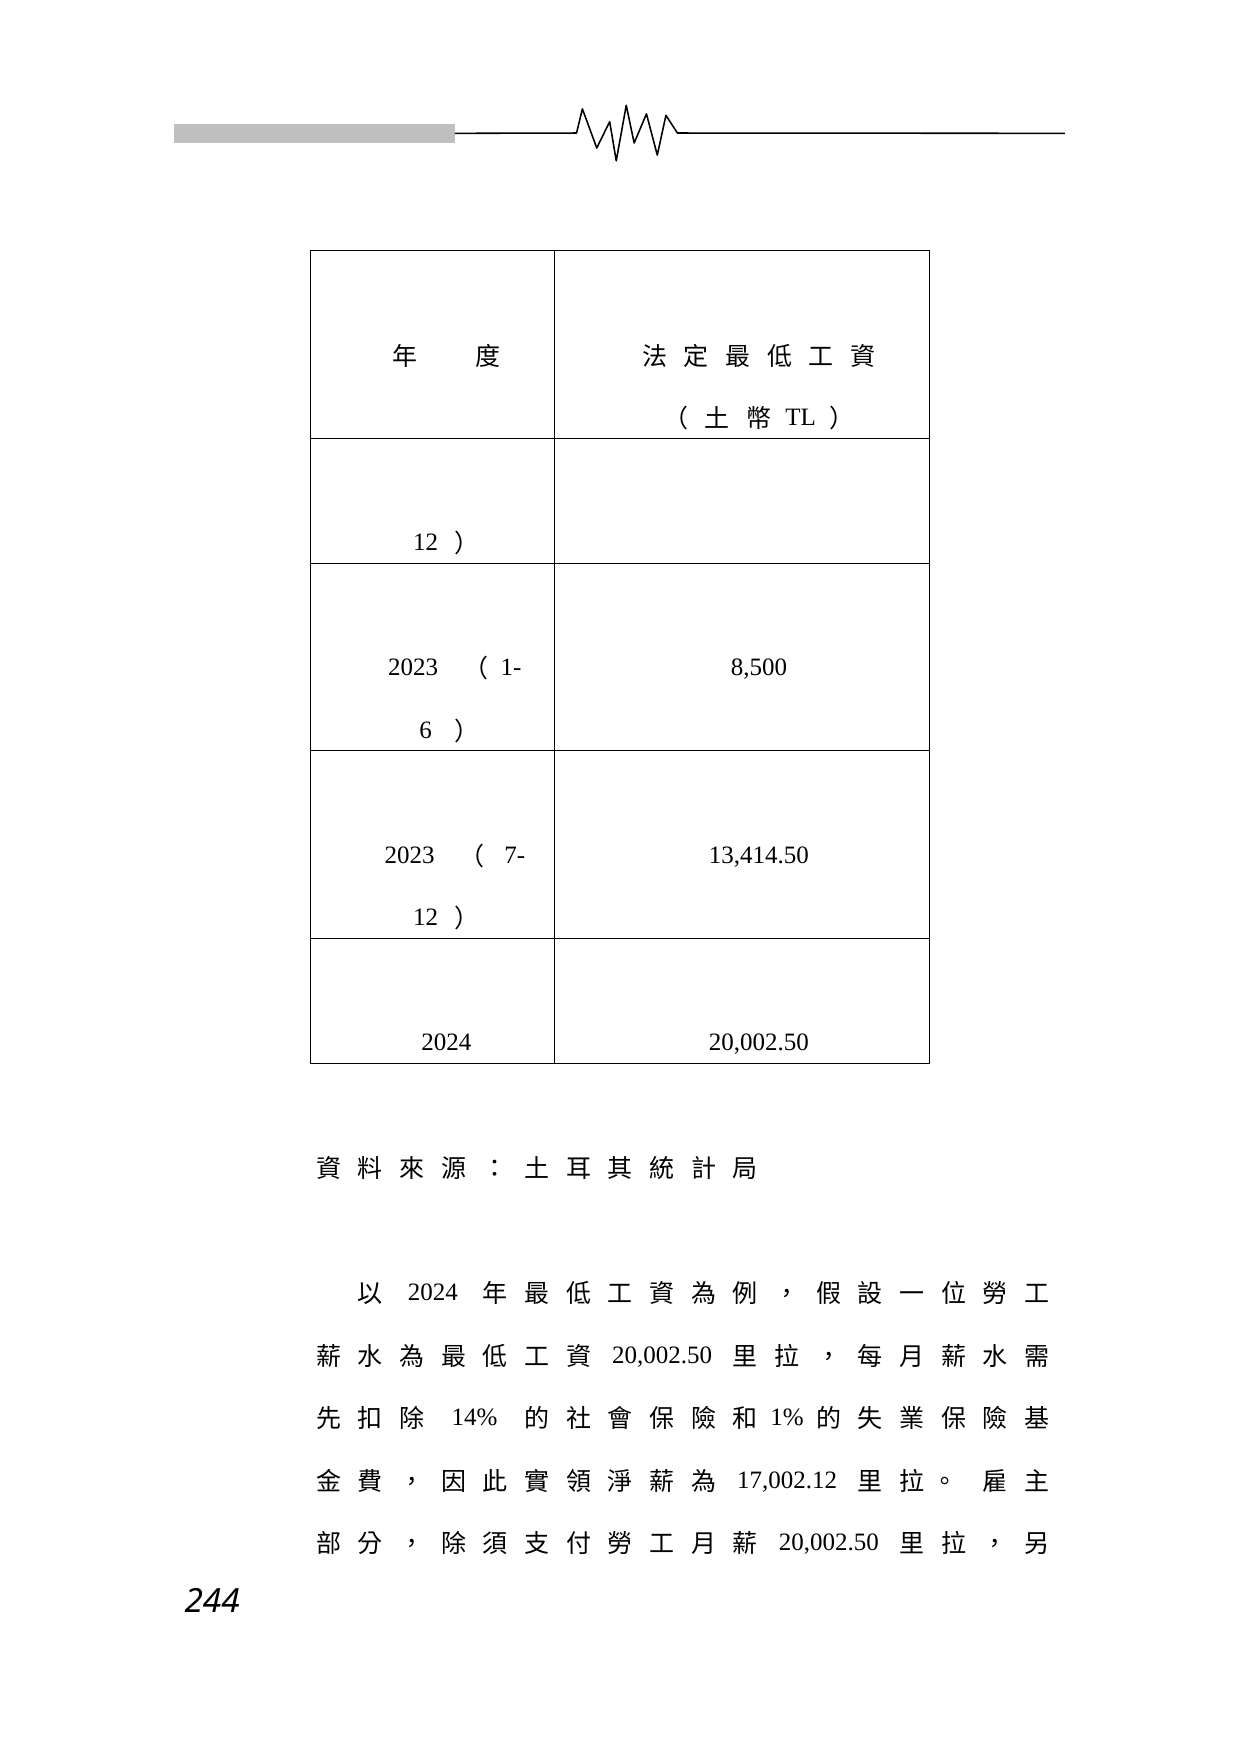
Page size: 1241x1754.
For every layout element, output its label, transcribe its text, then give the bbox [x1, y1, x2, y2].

text 資料來源：土耳其統計局 [183, 1125, 1058, 1188]
table_cell 20,002.50 [555, 939, 929, 1063]
table_cell 2024 [311, 939, 554, 1063]
table_cell 2023（7-12） [311, 751, 554, 938]
table_cell 13,414.50 [555, 751, 929, 938]
table_header 法定最低工資（土幣TL） [555, 251, 929, 438]
table_cell [555, 439, 929, 563]
table_header 年 度 [311, 251, 554, 438]
table_cell 12） [311, 439, 554, 563]
table_cell 8,500 [555, 564, 929, 750]
table_cell 2023（1-6） [311, 564, 554, 750]
text 以2024年最低工資為例，假設一位勞工薪水為最低工資20,002.50里拉，每月薪水需先扣除14%的社會保險和1%的失業保險基金費，因此實領淨薪為17,002.12里拉。雇主部分，除須支付勞工月薪20,002.50里拉，另 [281, 1250, 1058, 1563]
